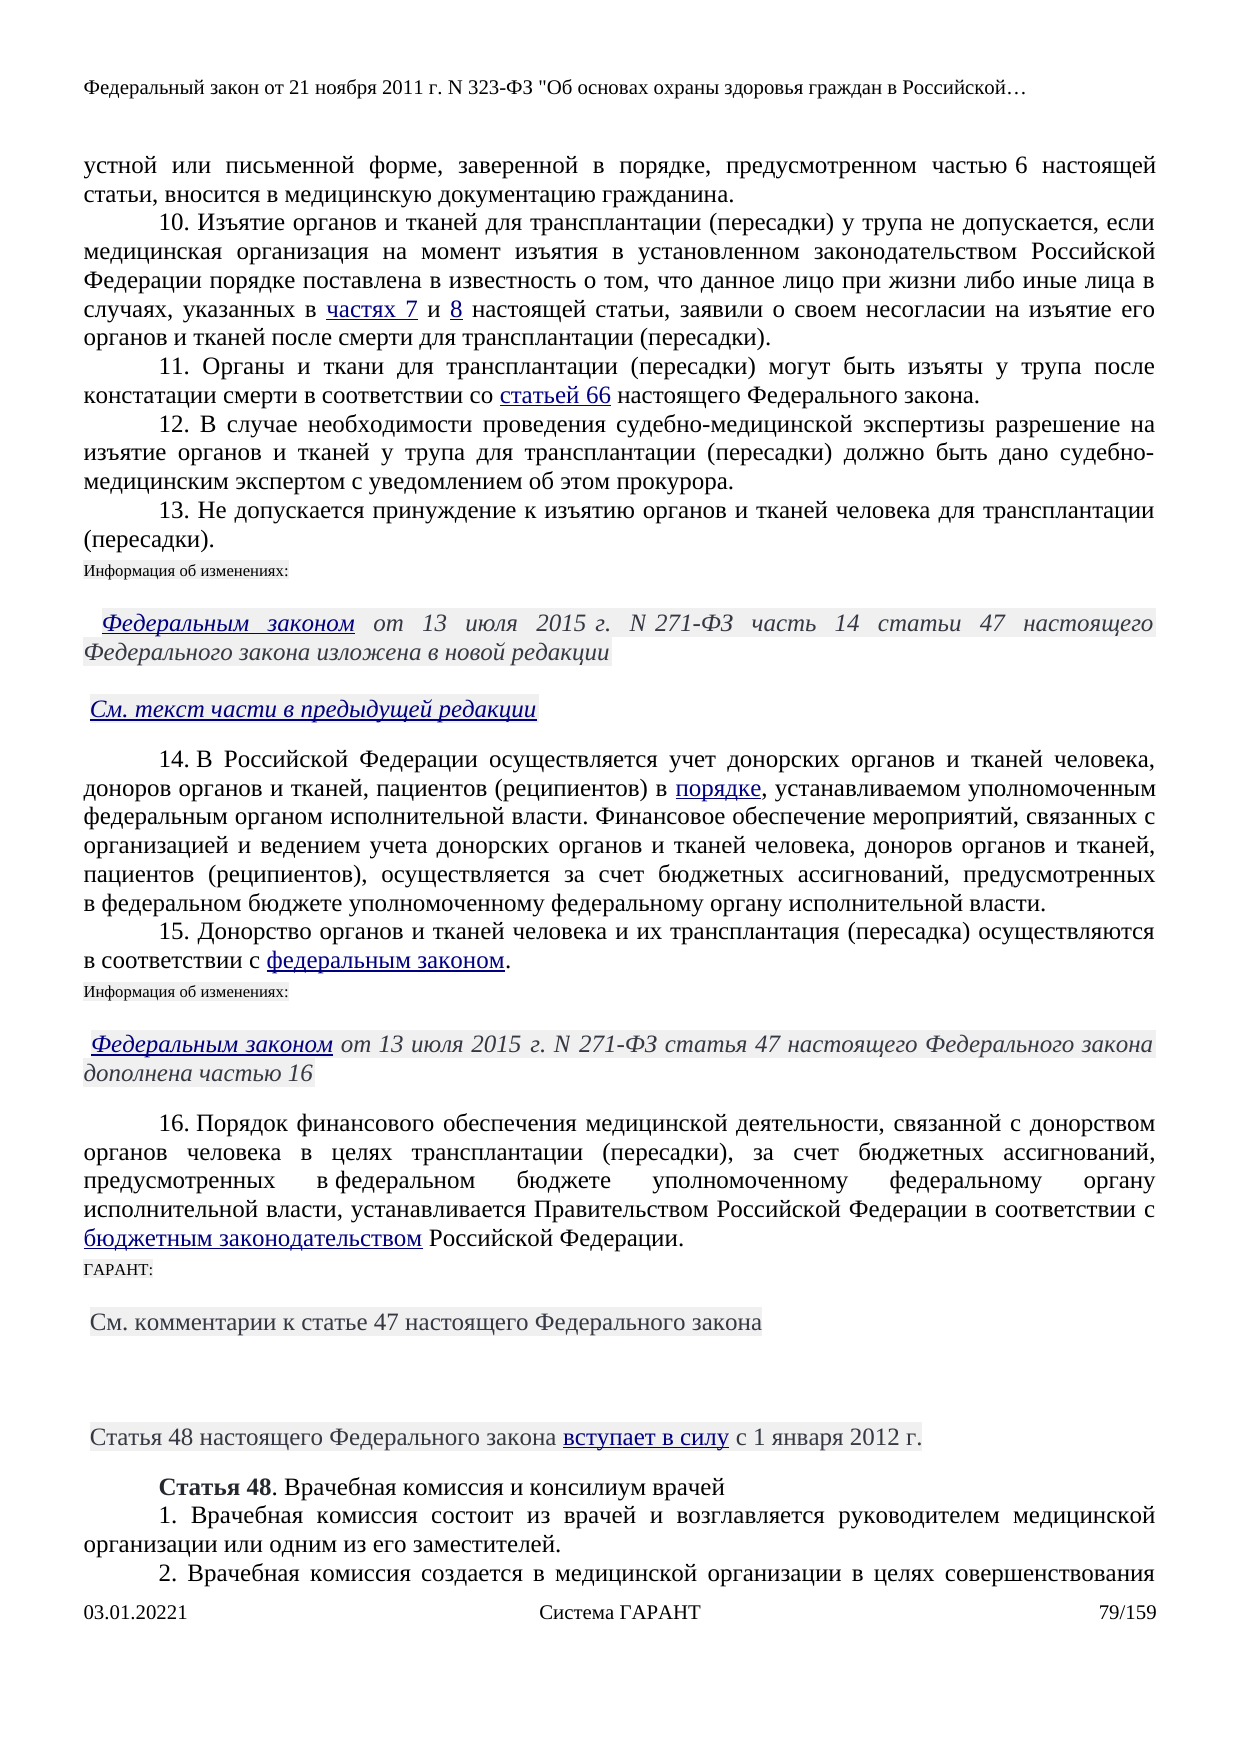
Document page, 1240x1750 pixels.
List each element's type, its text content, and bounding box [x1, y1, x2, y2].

text устной или письменной форме, заверенной в порядке, предусмотренном частью 6 настоящей статьи, вносится в медицинскую документацию гражданина. [83, 150, 1156, 207]
text 15. Донорство органов и тканей человека и их трансплантация (пересадка) осуществляются в соответствии с федеральным законом. [83, 916, 1156, 974]
text 10. Изъятие органов и тканей для трансплантации (пересадки) у трупа не допускается, если медицинская организация на момент изъятия в установленном законодательством Российской Федерации порядке поставлена в известность о том, что данное лицо при жизни либо иные лица в случаях, указанных в частях 7 и 8 настоящей статьи, заявили о своем несогласии на изъятие его органов и тканей после смерти для трансплантации (пересадки). [83, 207, 1156, 351]
text См. комментарии к статье 47 настоящего Федерального закона [83, 1307, 1156, 1336]
text 13. Не допускается принуждение к изъятию органов и тканей человека для трансплантации (пересадки). [83, 495, 1156, 552]
text 11. Органы и ткани для трансплантации (пересадки) могут быть изъяты у трупа после констатации смерти в соответствии со статьей 66 настоящего Федерального закона. [83, 351, 1156, 409]
text Статья 48. Врачебная комиссия и консилиум врачей [158, 1472, 1156, 1500]
text ГАРАНТ: [83, 1259, 1156, 1278]
text Федеральным законом от 13 июля 2015 г. N 271-ФЗ статья 47 настоящего Федерального закона дополнена частью 16 [83, 1029, 1156, 1087]
text См. текст части в предыдущей редакции [83, 694, 1156, 723]
text 2. Врачебная комиссия создается в медицинской организации в целях совершенствования [83, 1558, 1156, 1587]
text Информация об изменениях: [83, 982, 1156, 1001]
text 14. В Российской Федерации осуществляется учет донорских органов и тканей человека, доноров органов и тканей, пациентов (реципиентов) в порядке, устанавливаемом уполномоченным федеральным органом исполнительной власти. Финансовое обеспечение мероприятий, связанных с организацией и ведением учета донорских органов и тканей человека, доноров органов и тканей, пациентов (реципиентов), осуществляется за счет бюджетных ассигнований, предусмотренных в федеральном бюджете уполномоченному федеральному органу исполнительной власти. [83, 744, 1156, 916]
text Федеральным законом от 13 июля 2015 г. N 271-ФЗ часть 14 статьи 47 настоящего Федерального закона изложена в новой редакции [83, 608, 1156, 666]
text 1. Врачебная комиссия состоит из врачей и возглавляется руководителем медицинской организации или одним из его заместителей. [83, 1500, 1156, 1558]
text 12. В случае необходимости проведения судебно-медицинской экспертизы разрешение на изъятие органов и тканей у трупа для трансплантации (пересадки) должно быть дано судебно-медицинским экспертом с уведомлением об этом прокурора. [83, 409, 1156, 495]
text Статья 48 настоящего Федерального закона вступает в силу с 1 января 2012 г. [83, 1422, 1156, 1451]
text 16. Порядок финансового обеспечения медицинской деятельности, связанной с донорством органов человека в целях трансплантации (пересадки), за счет бюджетных ассигнований, предусмотренных в федеральном бюджете уполномоченному федеральному органу исполнительной власти, устанавливается Правительством Российской Федерации в соответствии с бюджетным законодательством Российской Федерации. [83, 1108, 1156, 1252]
text Информация об изменениях: [83, 560, 1156, 579]
